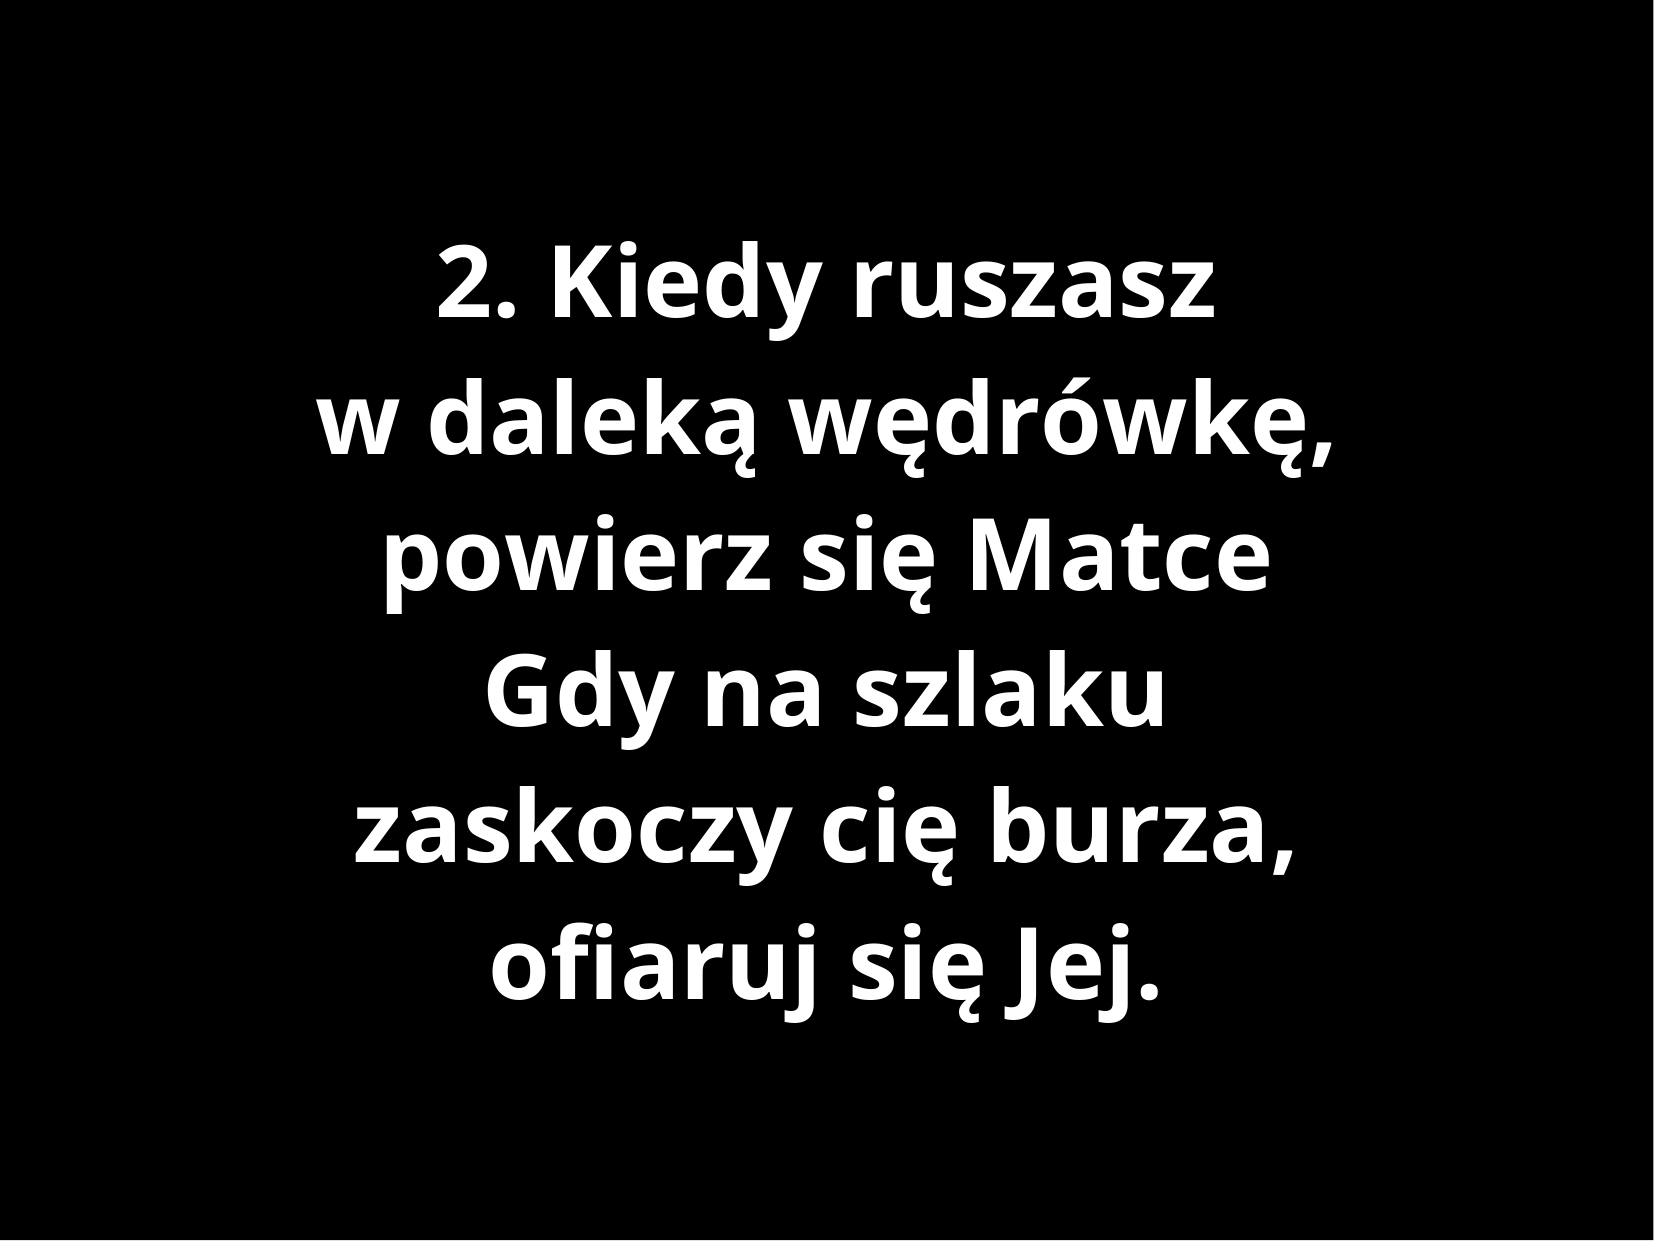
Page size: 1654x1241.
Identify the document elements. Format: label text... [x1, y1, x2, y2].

title 2. Kiedy ruszasz w daleką wędrówkę, powierz się Matce Gdy na szlaku zaskoczy cię burza, ofiaruj się Jej. [0, 0, 1654, 1241]
